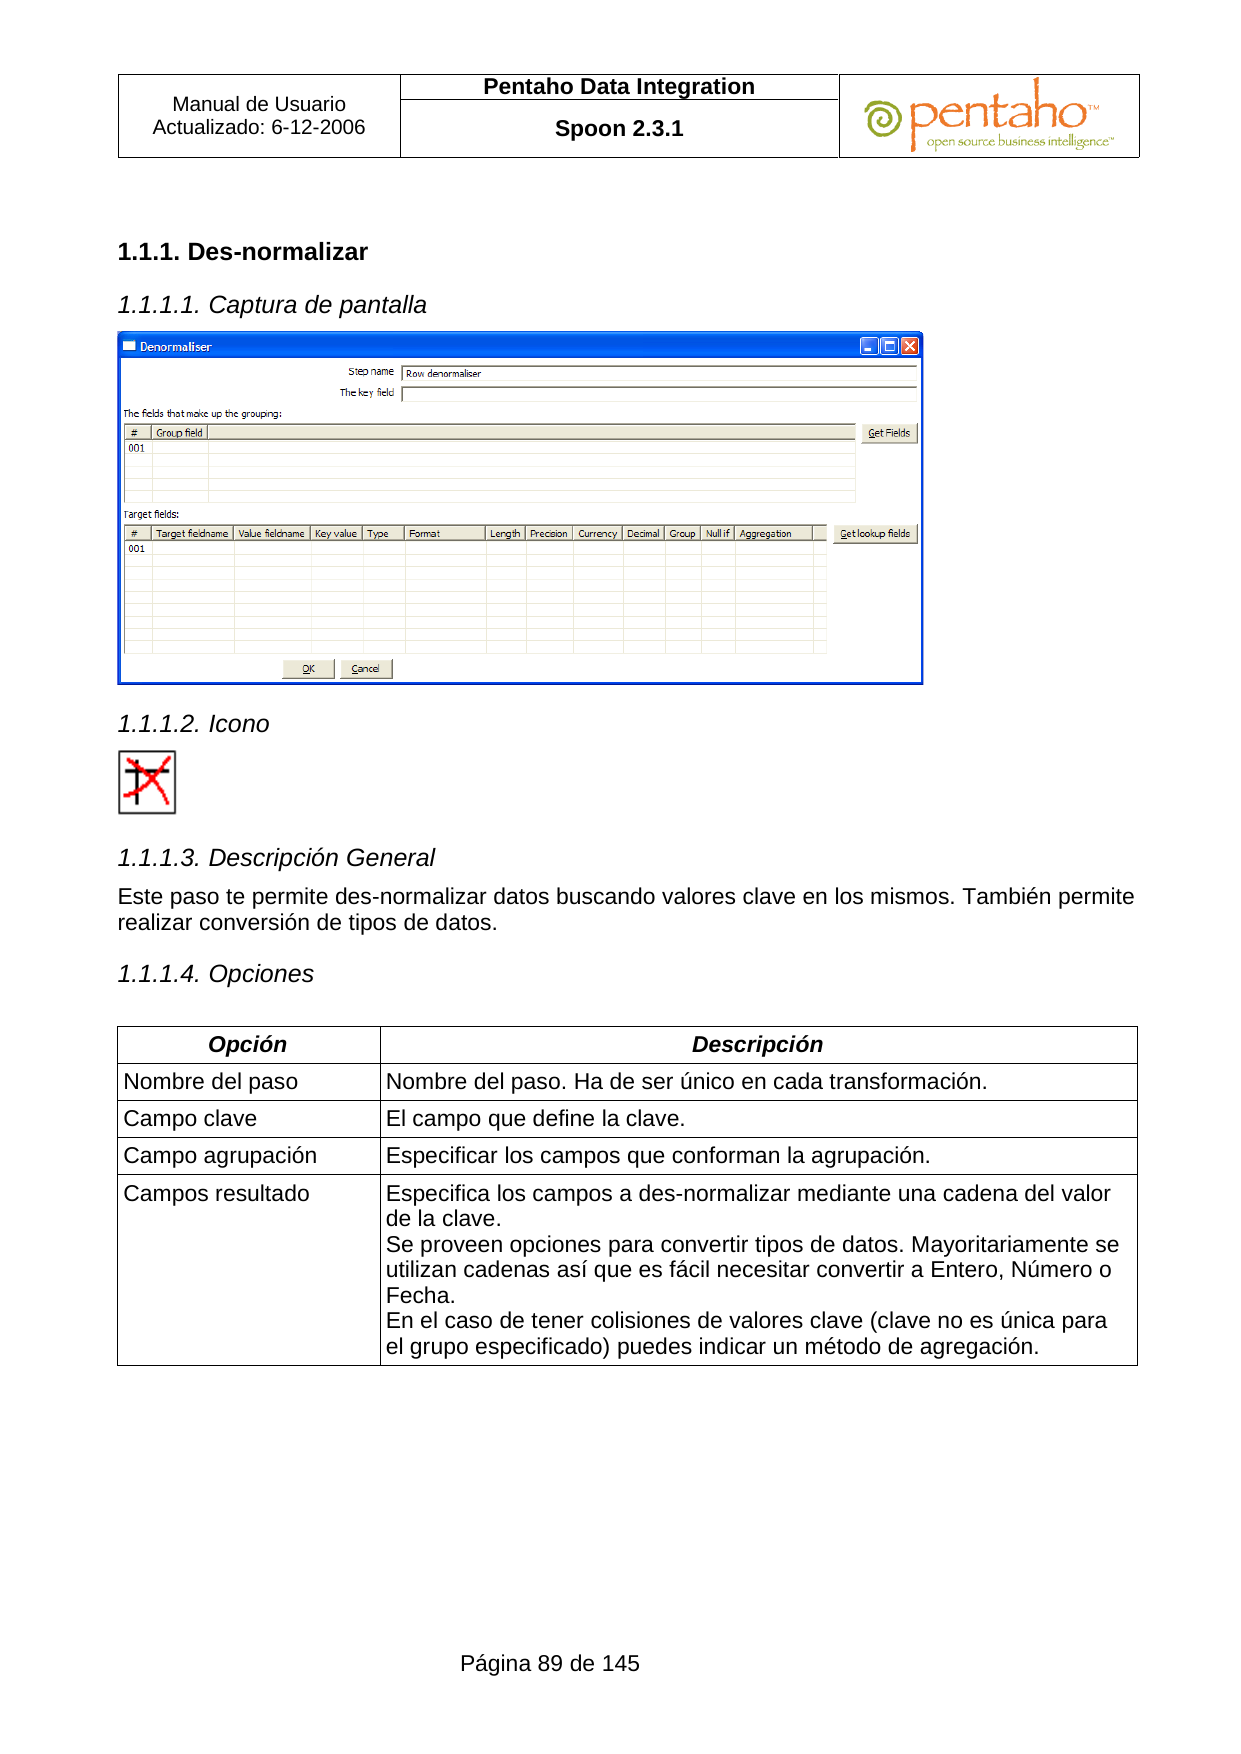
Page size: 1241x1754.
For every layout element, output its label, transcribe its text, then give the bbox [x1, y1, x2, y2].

subtitle Opciones [117, 960, 1137, 988]
subtitle Descripción General [117, 843, 1137, 872]
table_cell Nombre del paso [118, 1064, 380, 1100]
table_cell Campo agrupación [118, 1138, 380, 1174]
table_header Descripción [381, 1027, 1137, 1063]
text Este paso te permite des-normalizar datos buscando valores clave en los mismos. También permite realizar conversión de tipos de datos. [117, 884, 1137, 935]
table_header Opción [118, 1027, 380, 1063]
table_cell Nombre del paso. Ha de ser único en cada transformación. [381, 1064, 1137, 1100]
subtitle Des-normalizar [117, 238, 1137, 266]
picture [117, 331, 924, 685]
table_cell El campo que define la clave. [381, 1101, 1137, 1137]
table_cell Especifica los campos a des-normalizar mediante una cadena del valor de la clave. Se proveen opciones para convertir tipos de datos. Mayoritariamente se utilizan cadenas así que es fácil necesitar convertir a Entero, Número o Fecha. En el caso de tener colisiones de valores clave (clave no es única para el grupo especificado) puedes indicar un método de agregación. [381, 1175, 1137, 1365]
table_cell Especificar los campos que conforman la agrupación. [381, 1138, 1137, 1174]
subtitle Icono [117, 709, 1137, 737]
table_cell Campo clave [118, 1101, 380, 1137]
table_cell Campos resultado [118, 1175, 380, 1365]
subtitle Captura de pantalla [117, 291, 1137, 319]
